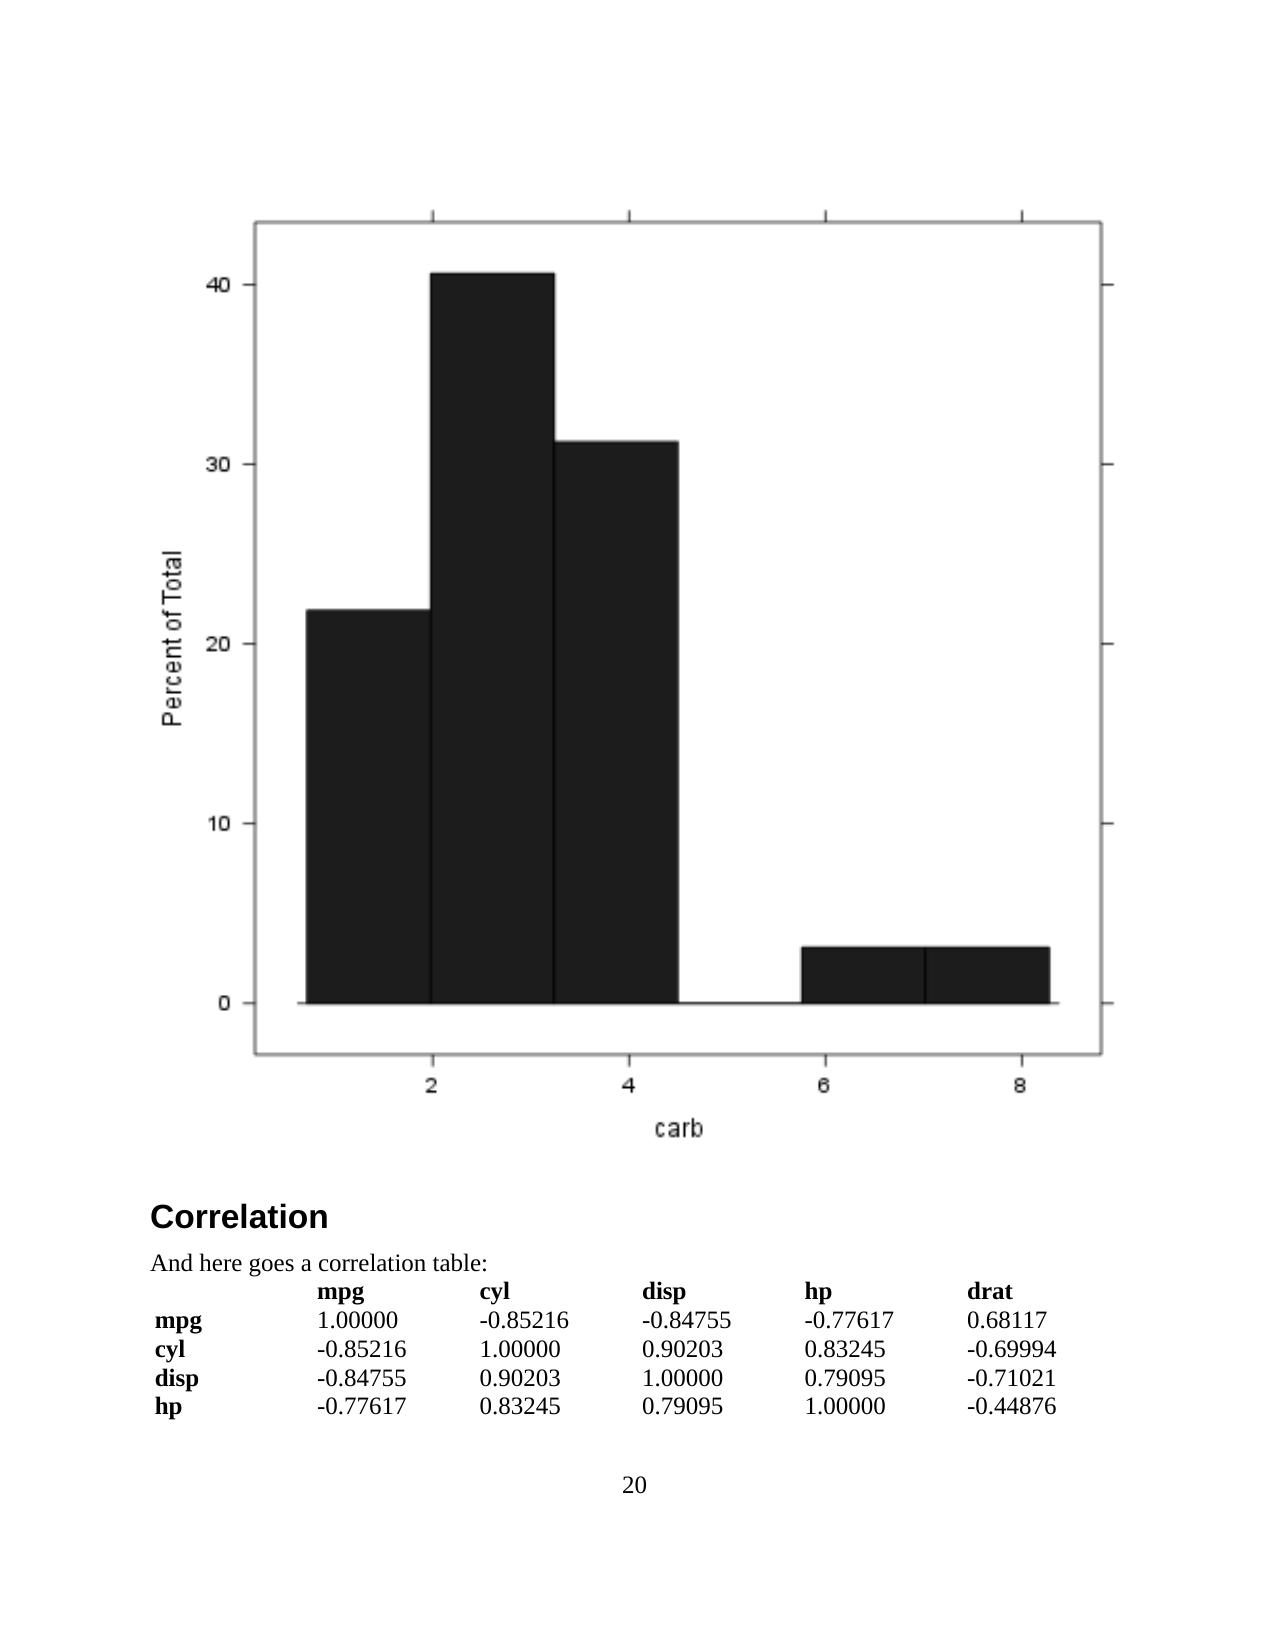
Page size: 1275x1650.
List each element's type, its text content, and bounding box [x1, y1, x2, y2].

table_cell -0.85216 [475, 1305, 637, 1334]
table_cell -0.69994 [963, 1334, 1125, 1363]
table_cell -0.71021 [963, 1363, 1125, 1391]
table_cell 0.83245 [475, 1391, 637, 1420]
table_cell -0.77617 [313, 1391, 475, 1420]
table_header disp [638, 1276, 800, 1305]
table_cell -0.77617 [800, 1305, 962, 1334]
table_cell -0.85216 [313, 1334, 475, 1363]
table_cell 0.68117 [963, 1305, 1125, 1334]
table_cell 0.79095 [800, 1363, 962, 1391]
table_cell -0.84755 [638, 1305, 800, 1334]
text And here goes a correlation table: [150, 1248, 1125, 1276]
table_header hp [800, 1276, 962, 1305]
table_cell -0.84755 [313, 1363, 475, 1391]
table_cell 1.00000 [313, 1305, 475, 1334]
table_cell mpg [150, 1305, 312, 1334]
table_cell 0.90203 [475, 1363, 637, 1391]
picture [150, 150, 1163, 1163]
table_header cyl [475, 1276, 637, 1305]
table_header mpg [313, 1276, 475, 1305]
table_cell cyl [150, 1334, 312, 1363]
table_cell 1.00000 [638, 1363, 800, 1391]
table_cell -0.44876 [963, 1391, 1125, 1420]
table_header [150, 1276, 312, 1305]
table_cell disp [150, 1363, 312, 1391]
table_cell 1.00000 [475, 1334, 637, 1363]
table_header drat [963, 1276, 1125, 1305]
table_cell hp [150, 1391, 312, 1420]
table_cell 0.79095 [638, 1391, 800, 1420]
table_cell 0.83245 [800, 1334, 962, 1363]
table_cell 0.90203 [638, 1334, 800, 1363]
subtitle Correlation [150, 1196, 1125, 1235]
table_cell 1.00000 [800, 1391, 962, 1420]
